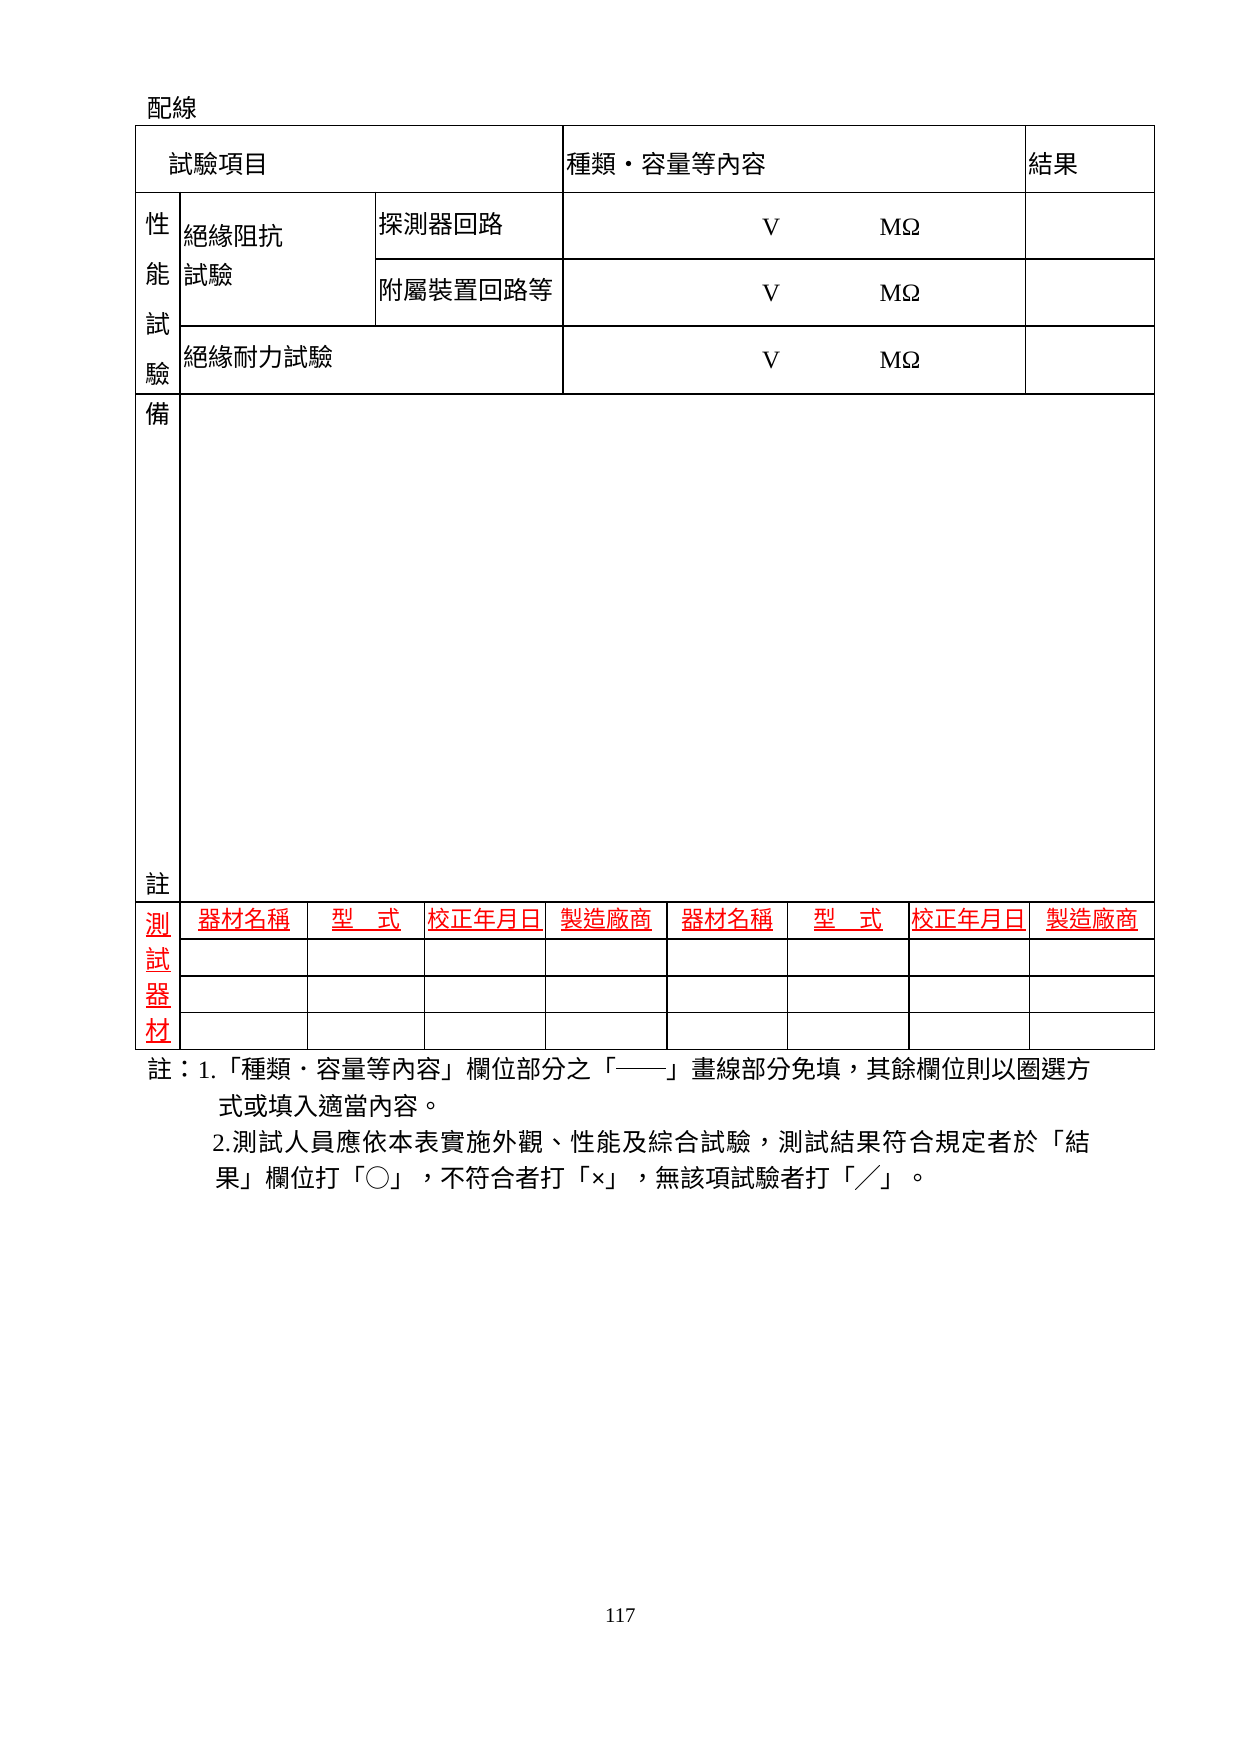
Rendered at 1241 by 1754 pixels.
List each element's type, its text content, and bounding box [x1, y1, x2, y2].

table_cell 校正年月日 [910, 903, 1029, 938]
table_cell [425, 1013, 545, 1049]
table_cell [1030, 1013, 1154, 1049]
text 註：1.「種類．容量等內容」欄位部分之「──」畫線部分免填，其餘欄位則以圈選方式或填入適當內容。 [148, 1050, 1092, 1122]
table_cell [788, 977, 908, 1012]
table_cell [425, 977, 545, 1012]
table_cell 器材名稱 [668, 903, 787, 938]
table_cell [546, 977, 666, 1012]
table_cell [425, 940, 545, 975]
table_cell V MΩ [564, 193, 1025, 258]
table_cell 探測器回路 [376, 193, 562, 258]
table_cell [910, 940, 1029, 975]
table_cell 校正年月日 [425, 903, 545, 938]
text 2.測試人員應依本表實施外觀、性能及綜合試驗，測試結果符合規定者於「結果」欄位打「○」，不符合者打「×」，無該項試驗者打「╱」。 [148, 1122, 1092, 1195]
table_cell [910, 977, 1029, 1012]
table_cell 附屬裝置回路等 [376, 260, 562, 325]
table_cell [910, 1013, 1029, 1049]
table_cell [308, 940, 424, 975]
table_header 結果 [1026, 126, 1154, 192]
table_cell [1030, 940, 1154, 975]
table_cell [181, 940, 307, 975]
table_cell [181, 395, 1154, 901]
table_cell 型 式 [308, 903, 424, 938]
table_header 試驗項目 [136, 126, 562, 192]
table_cell V MΩ [564, 260, 1025, 325]
table_cell [788, 940, 908, 975]
table_cell [181, 977, 307, 1012]
table_cell [1026, 260, 1154, 325]
table_cell [181, 1013, 307, 1049]
table_cell 性 能 試 驗 [136, 193, 179, 393]
table_cell [668, 1013, 787, 1049]
table_cell [308, 1013, 424, 1049]
table_cell [1026, 193, 1154, 258]
text 配線 [148, 89, 1092, 125]
table_cell 製造廠商 [546, 903, 666, 938]
table_cell [546, 940, 666, 975]
table_header 種類‧容量等內容 [564, 126, 1025, 192]
table_cell [546, 1013, 666, 1049]
table_cell 絕緣耐力試驗 [181, 327, 562, 393]
table_cell 製造廠商 [1030, 903, 1154, 938]
table_cell V MΩ [564, 327, 1025, 393]
table_cell [1026, 327, 1154, 393]
table_cell [668, 940, 787, 975]
table_cell 型 式 [788, 903, 908, 938]
table_cell 器材名稱 [181, 903, 307, 938]
table_cell [788, 1013, 908, 1049]
table_cell 備 註 [136, 395, 179, 901]
table_cell 測試 器 材 [136, 903, 179, 1049]
table_cell [668, 977, 787, 1012]
table_cell [1030, 977, 1154, 1012]
table_cell [308, 977, 424, 1012]
table_cell 絕緣阻抗 試驗 [181, 193, 375, 325]
